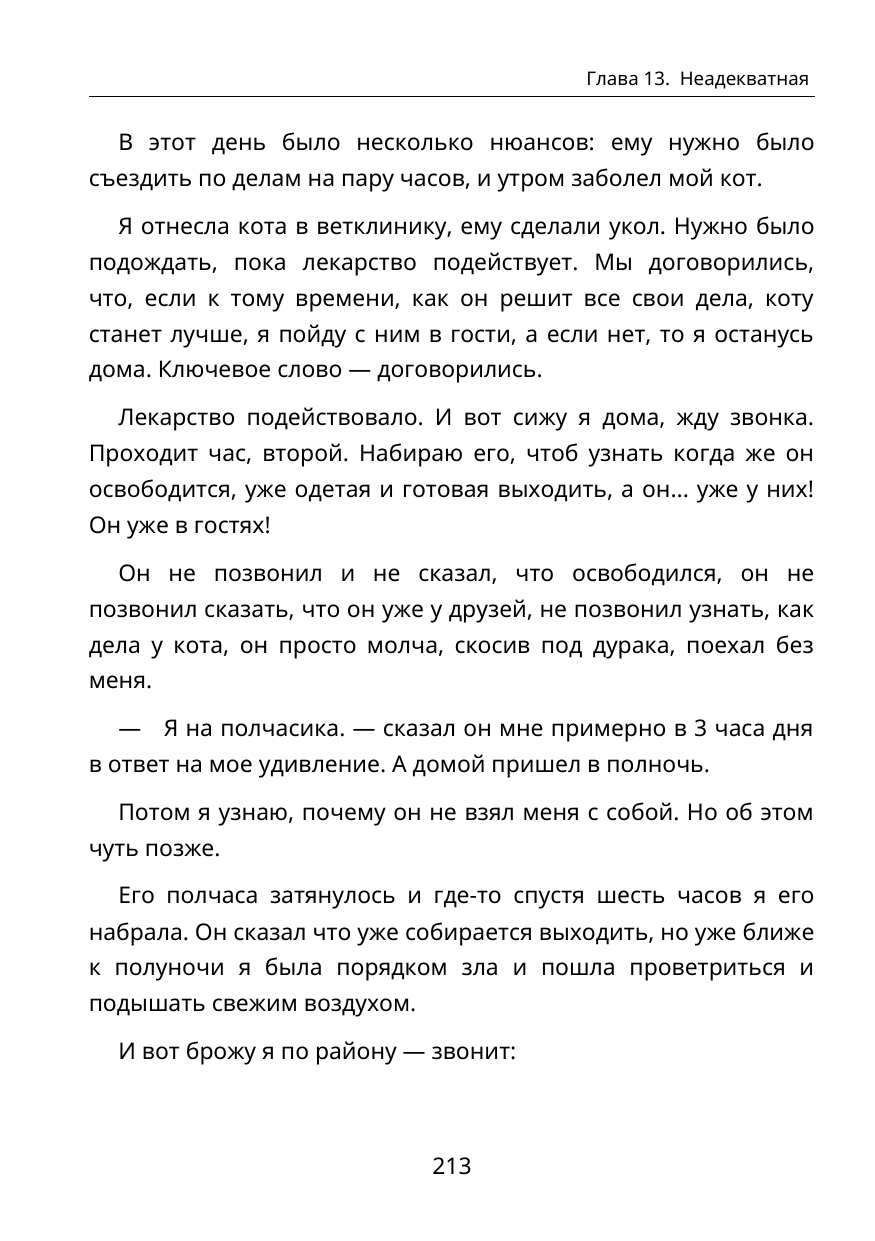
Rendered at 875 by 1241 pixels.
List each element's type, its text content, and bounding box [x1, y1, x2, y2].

text Лекарство подействовало. И вот сижу я дома, жду звонка. Проходит час, второй. Набираю его, чтоб узнать когда же он освободится, уже одетая и готовая выходить, а он... уже у них! Он уже в гостях! [88, 401, 815, 540]
text Он не позвонил и не сказал, что освободился, он не позвонил сказать, что он уже у друзей, не позвонил узнать, как дела у кота, он просто молча, скосив под дурака, поехал без меня. [88, 557, 815, 696]
text Я отнесла кота в ветклинику, ему сделали укол. Нужно было подождать, пока лекарство подействует. Мы договорились, что, если к тому времени, как он решит все свои дела, коту станет лучше, я пойду с ним в гости, а если нет, то я останусь дома. Ключевое слово — договорились. [88, 210, 815, 385]
text И вот брожу я по району — звонит: [88, 1035, 815, 1066]
list Я на полчасика. — сказал он мне примерно в 3 часа дня в ответ на мое удивление. А домой пришел в полночь. [88, 712, 815, 779]
text Его полчаса затянулось и где-то спустя шесть часов я его набрала. Он сказал что уже собирается выходить, но уже ближе к полуночи я была порядком зла и пошла проветриться и подышать свежим воздухом. [88, 879, 815, 1018]
text Потом я узнаю, почему он не взял меня с собой. Но об этом чуть позже. [88, 796, 815, 863]
text В этот день было несколько нюансов: ему нужно было съездить по делам на пару часов, и утром заболел мой кот. [88, 126, 815, 193]
